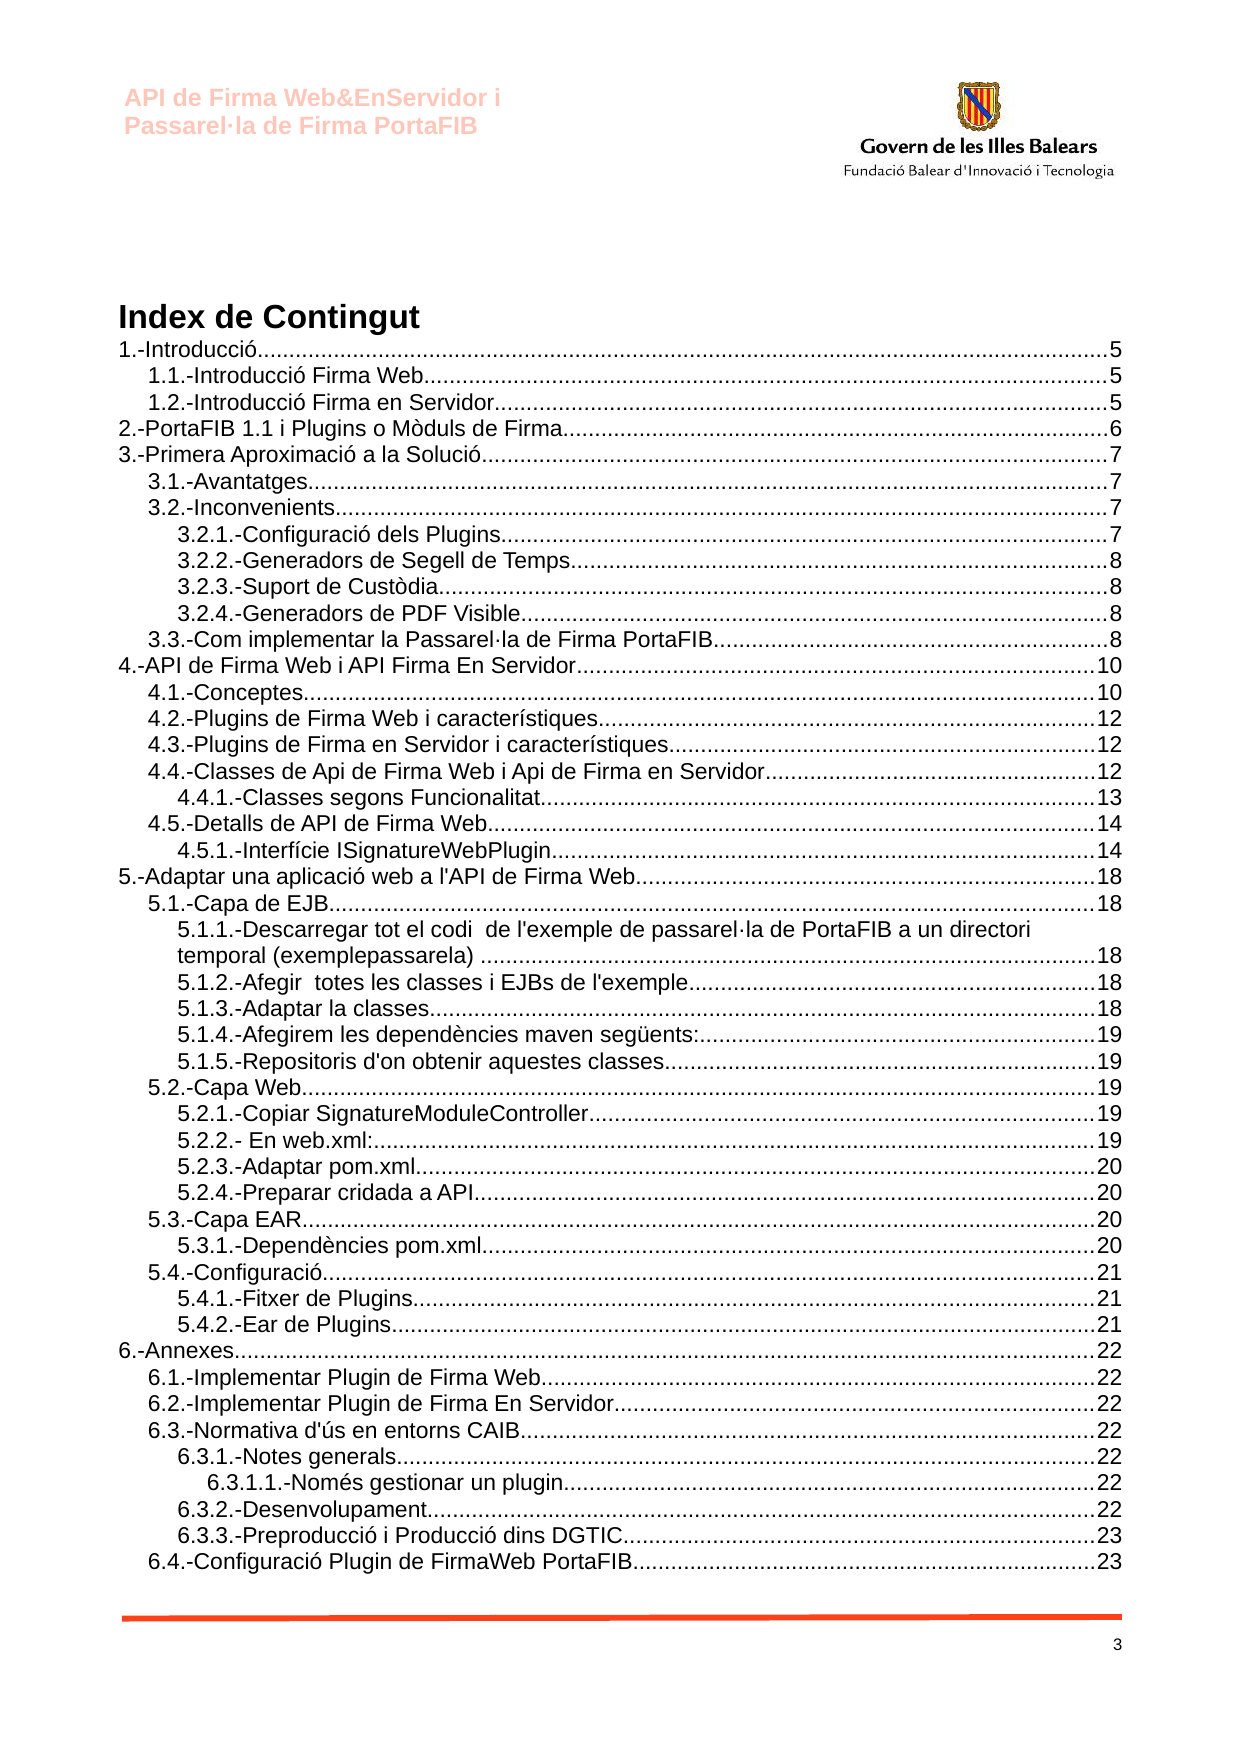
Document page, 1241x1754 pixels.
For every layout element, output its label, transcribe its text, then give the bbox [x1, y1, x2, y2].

text 1.-Introducció 5 [118, 336, 1122, 362]
text 5.2.1.-Copiar SignatureModuleController 19 [177, 1100, 1122, 1127]
text 5.3.-Capa EAR 20 [148, 1206, 1122, 1232]
text 5.2.2.- En web.xml: 19 [177, 1127, 1122, 1153]
text 6.1.-Implementar Plugin de Firma Web 22 [148, 1364, 1122, 1390]
picture [840, 82, 1117, 179]
text 4.5.-Detalls de API de Firma Web 14 [148, 810, 1122, 837]
text 4.5.1.-Interfície ISignatureWebPlugin 14 [177, 837, 1122, 863]
text 6.3.2.-Desenvolupament 22 [177, 1496, 1122, 1522]
text 4.4.-Classes de Api de Firma Web i Api de Firma en Servidor 12 [148, 758, 1122, 784]
text 5.1.1.-Descarregar tot el codi de l'exemple de passarel·la de PortaFIB a un directori temporal (exemplepassarela) 18 [177, 916, 1122, 968]
text 3.-Primera Aproximació a la Solució 7 [118, 441, 1122, 468]
text 4.2.-Plugins de Firma Web i característiques 12 [148, 705, 1122, 731]
text 3.2.-Inconvenients 7 [148, 494, 1122, 521]
text 6.3.3.-Preproducció i Producció dins DGTIC 23 [177, 1522, 1122, 1548]
text 5.1.5.-Repositoris d'on obtenir aquestes classes 19 [177, 1048, 1122, 1074]
text 6.3.-Normativa d'ús en entorns CAIB 22 [148, 1417, 1122, 1443]
text 5.4.-Configuració 21 [148, 1258, 1122, 1285]
text 4.3.-Plugins de Firma en Servidor i característiques 12 [148, 731, 1122, 758]
text 6.2.-Implementar Plugin de Firma En Servidor 22 [148, 1390, 1122, 1417]
text 3.2.4.-Generadors de PDF Visible 8 [177, 599, 1122, 626]
text 4.1.-Conceptes 10 [148, 679, 1122, 705]
text 5.1.4.-Afegirem les dependències maven següents: 19 [177, 1021, 1122, 1048]
text 6.3.1.1.-Només gestionar un plugin 22 [207, 1469, 1122, 1496]
text 2.-PortaFIB 1.1 i Plugins o Mòduls de Firma 6 [118, 415, 1122, 441]
text 1.1.-Introducció Firma Web 5 [148, 362, 1122, 389]
text 4.4.1.-Classes segons Funcionalitat 13 [177, 784, 1122, 810]
text 3.2.2.-Generadors de Segell de Temps 8 [177, 547, 1122, 573]
text 5.3.1.-Dependències pom.xml 20 [177, 1232, 1122, 1258]
text 3.2.1.-Configuració dels Plugins 7 [177, 521, 1122, 547]
subtitle Index de Contingut [118, 298, 1122, 336]
text 6.4.-Configuració Plugin de FirmaWeb PortaFIB 23 [148, 1548, 1122, 1575]
text 5.4.1.-Fitxer de Plugins 21 [177, 1285, 1122, 1311]
text 5.1.3.-Adaptar la classes 18 [177, 995, 1122, 1021]
text 5.2.3.-Adaptar pom.xml 20 [177, 1153, 1122, 1179]
text 6.-Annexes 22 [118, 1337, 1122, 1364]
text 5.1.-Capa de EJB 18 [148, 889, 1122, 916]
text 1.2.-Introducció Firma en Servidor 5 [148, 389, 1122, 415]
text 6.3.1.-Notes generals 22 [177, 1443, 1122, 1469]
text 3.3.-Com implementar la Passarel·la de Firma PortaFIB 8 [148, 626, 1122, 652]
text 3.2.3.-Suport de Custòdia 8 [177, 573, 1122, 599]
text 5.1.2.-Afegir totes les classes i EJBs de l'exemple 18 [177, 968, 1122, 995]
text 5.-Adaptar una aplicació web a l'API de Firma Web 18 [118, 863, 1122, 889]
text 5.4.2.-Ear de Plugins 21 [177, 1311, 1122, 1337]
text 5.2.-Capa Web 19 [148, 1074, 1122, 1100]
text 5.2.4.-Preparar cridada a API 20 [177, 1179, 1122, 1206]
text 3.1.-Avantatges 7 [148, 468, 1122, 494]
text 4.-API de Firma Web i API Firma En Servidor 10 [118, 652, 1122, 679]
